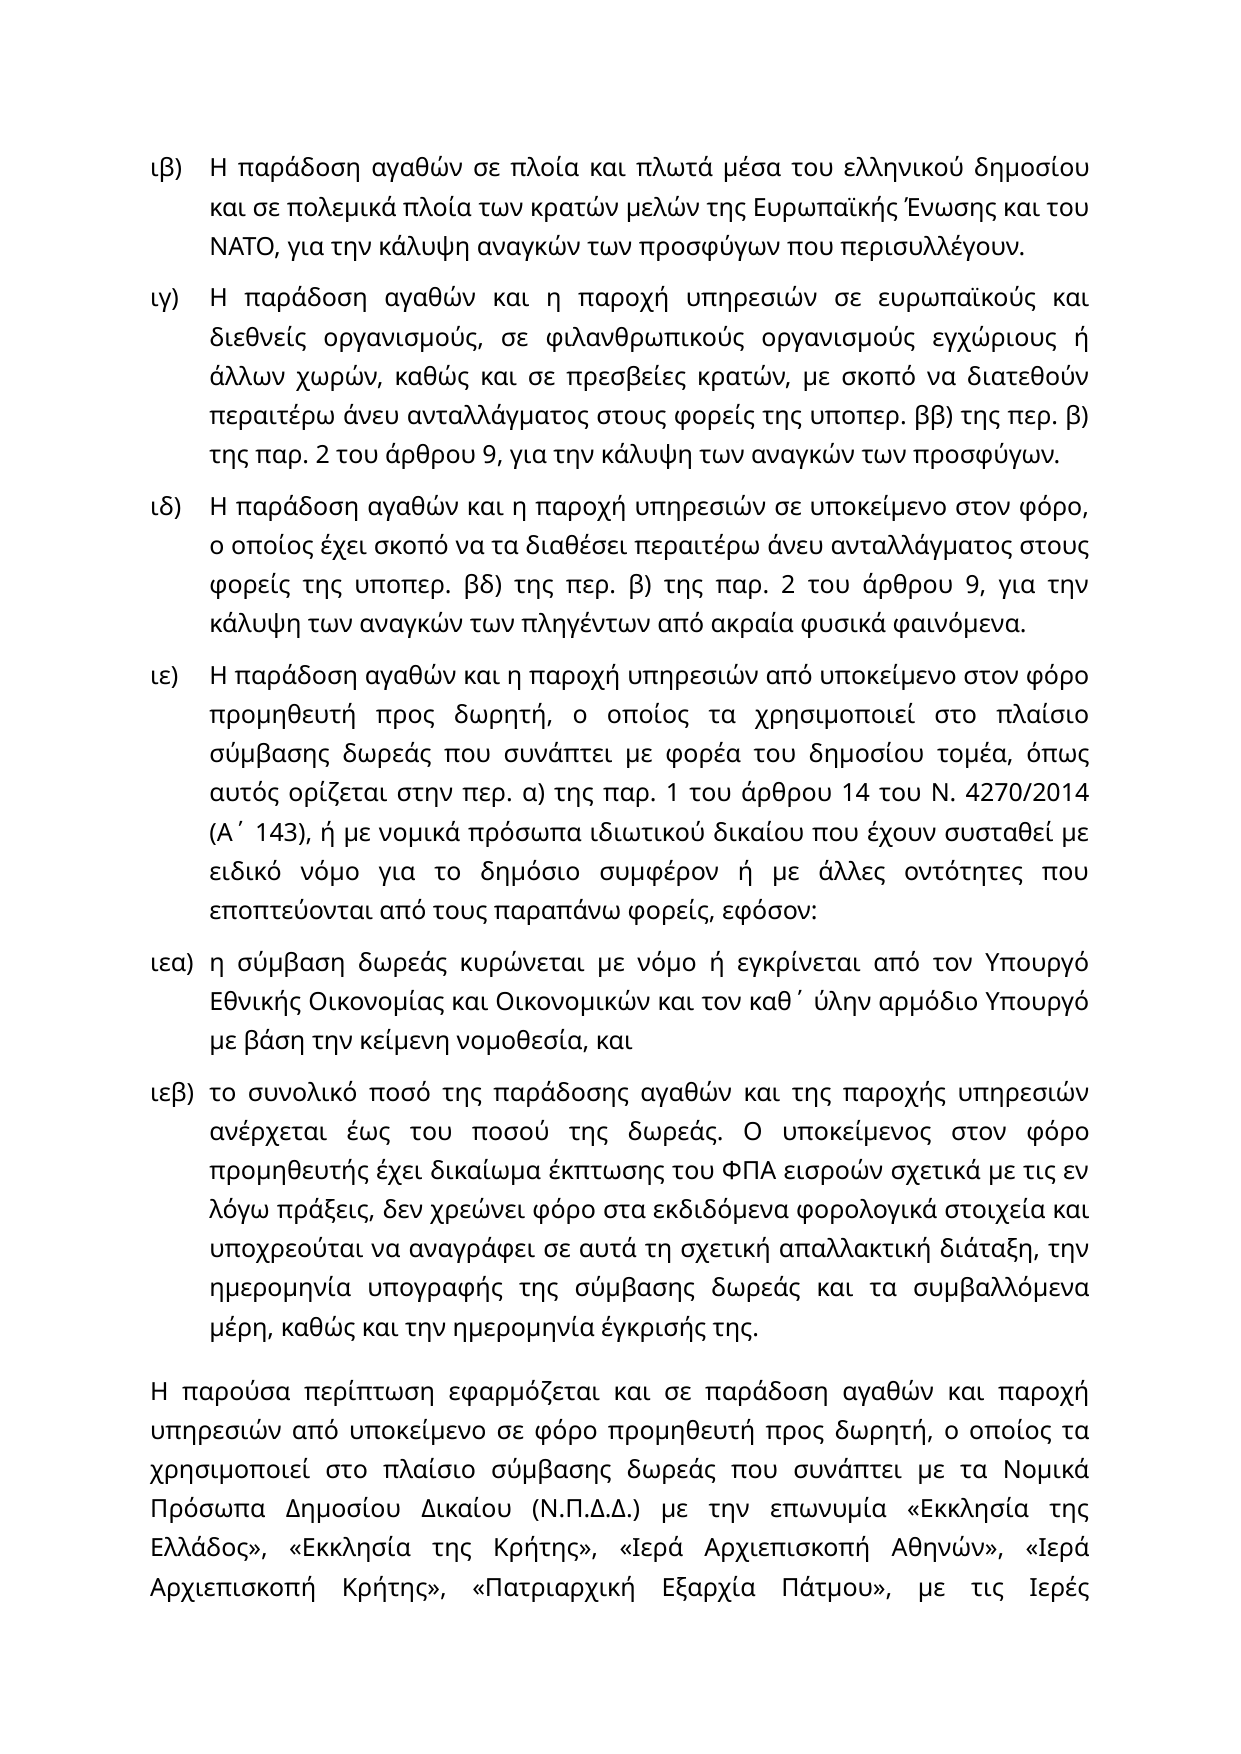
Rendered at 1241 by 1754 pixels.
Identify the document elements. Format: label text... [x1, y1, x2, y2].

list ιβ) Η παράδοση αγαθών σε πλοία και πλωτά μέσα του ελληνικού δημοσίου και σε πολεμικά πλοία των κρατών μελών της Ευρωπαϊκής Ένωσης και του ΝΑΤΟ, για την κάλυψη αναγκών των προσφύγων που περισυλλέγουν. [150, 150, 1090, 262]
list ιγ) Η παράδοση αγαθών και η παροχή υπηρεσιών σε ευρωπαϊκούς και διεθνείς οργανισμούς, σε φιλανθρωπικούς οργανισμούς εγχώριους ή άλλων χωρών, καθώς και σε πρεσβείες κρατών, με σκοπό να διατεθούν περαιτέρω άνευ ανταλλάγματος στους φορείς της υποπερ. ββ) της περ. β) της παρ. 2 του άρθρου 9, για την κάλυψη των αναγκών των προσφύγων. [150, 280, 1090, 471]
list ιδ) Η παράδοση αγαθών και η παροχή υπηρεσιών σε υποκείμενο στον φόρο, ο οποίος έχει σκοπό να τα διαθέσει περαιτέρω άνευ ανταλλάγματος στους φορείς της υποπερ. βδ) της περ. β) της παρ. 2 του άρθρου 9, για την κάλυψη των αναγκών των πληγέντων από ακραία φυσικά φαινόμενα. [150, 488, 1090, 640]
list ιεβ) το συνολικό ποσό της παράδοσης αγαθών και της παροχής υπηρεσιών ανέρχεται έως του ποσού της δωρεάς. Ο υποκείμενος στον φόρο προμηθευτής έχει δικαίωμα έκπτωσης του ΦΠΑ εισροών σχετικά με τις εν λόγω πράξεις, δεν χρεώνει φόρο στα εκδιδόμενα φορολογικά στοιχεία και υποχρεούται να αναγράφει σε αυτά τη σχετική απαλλακτική διάταξη, την ημερομηνία υπογραφής της σύμβασης δωρεάς και τα συμβαλλόμενα μέρη, καθώς και την ημερομηνία έγκρισής της. [150, 1074, 1090, 1343]
text Η παρούσα περίπτωση εφαρμόζεται και σε παράδοση αγαθών και παροχή υπηρεσιών από υποκείμενο σε φόρο προμηθευτή προς δωρητή, ο οποίος τα χρησιμοποιεί στο πλαίσιο σύμβασης δωρεάς που συνάπτει με τα Νομικά Πρόσωπα Δημοσίου Δικαίου (Ν.Π.Δ.Δ.) με την επωνυμία «Εκκλησία της Ελλάδος», «Εκκλησία της Κρήτης», «Ιερά Αρχιεπισκοπή Αθηνών», «Ιερά Αρχιεπισκοπή Κρήτης», «Πατριαρχική Εξαρχία Πάτμου», με τις Ιερές [150, 1373, 1090, 1603]
list ιεα) η σύμβαση δωρεάς κυρώνεται με νόμο ή εγκρίνεται από τον Υπουργό Εθνικής Οικονομίας και Οικονομικών και τον καθ΄ ύλην αρμόδιο Υπουργό με βάση την κείμενη νομοθεσία, και [150, 944, 1090, 1057]
list ιε) Η παράδοση αγαθών και η παροχή υπηρεσιών από υποκείμενο στον φόρο προμηθευτή προς δωρητή, ο οποίος τα χρησιμοποιεί στο πλαίσιο σύμβασης δωρεάς που συνάπτει με φορέα του δημοσίου τομέα, όπως αυτός ορίζεται στην περ. α) της παρ. 1 του άρθρου 14 του Ν. 4270/2014 (Α΄ 143), ή με νομικά πρόσωπα ιδιωτικού δικαίου που έχουν συσταθεί με ειδικό νόμο για το δημόσιο συμφέρον ή με άλλες οντότητες που εποπτεύονται από τους παραπάνω φορείς, εφόσον: [150, 657, 1090, 927]
